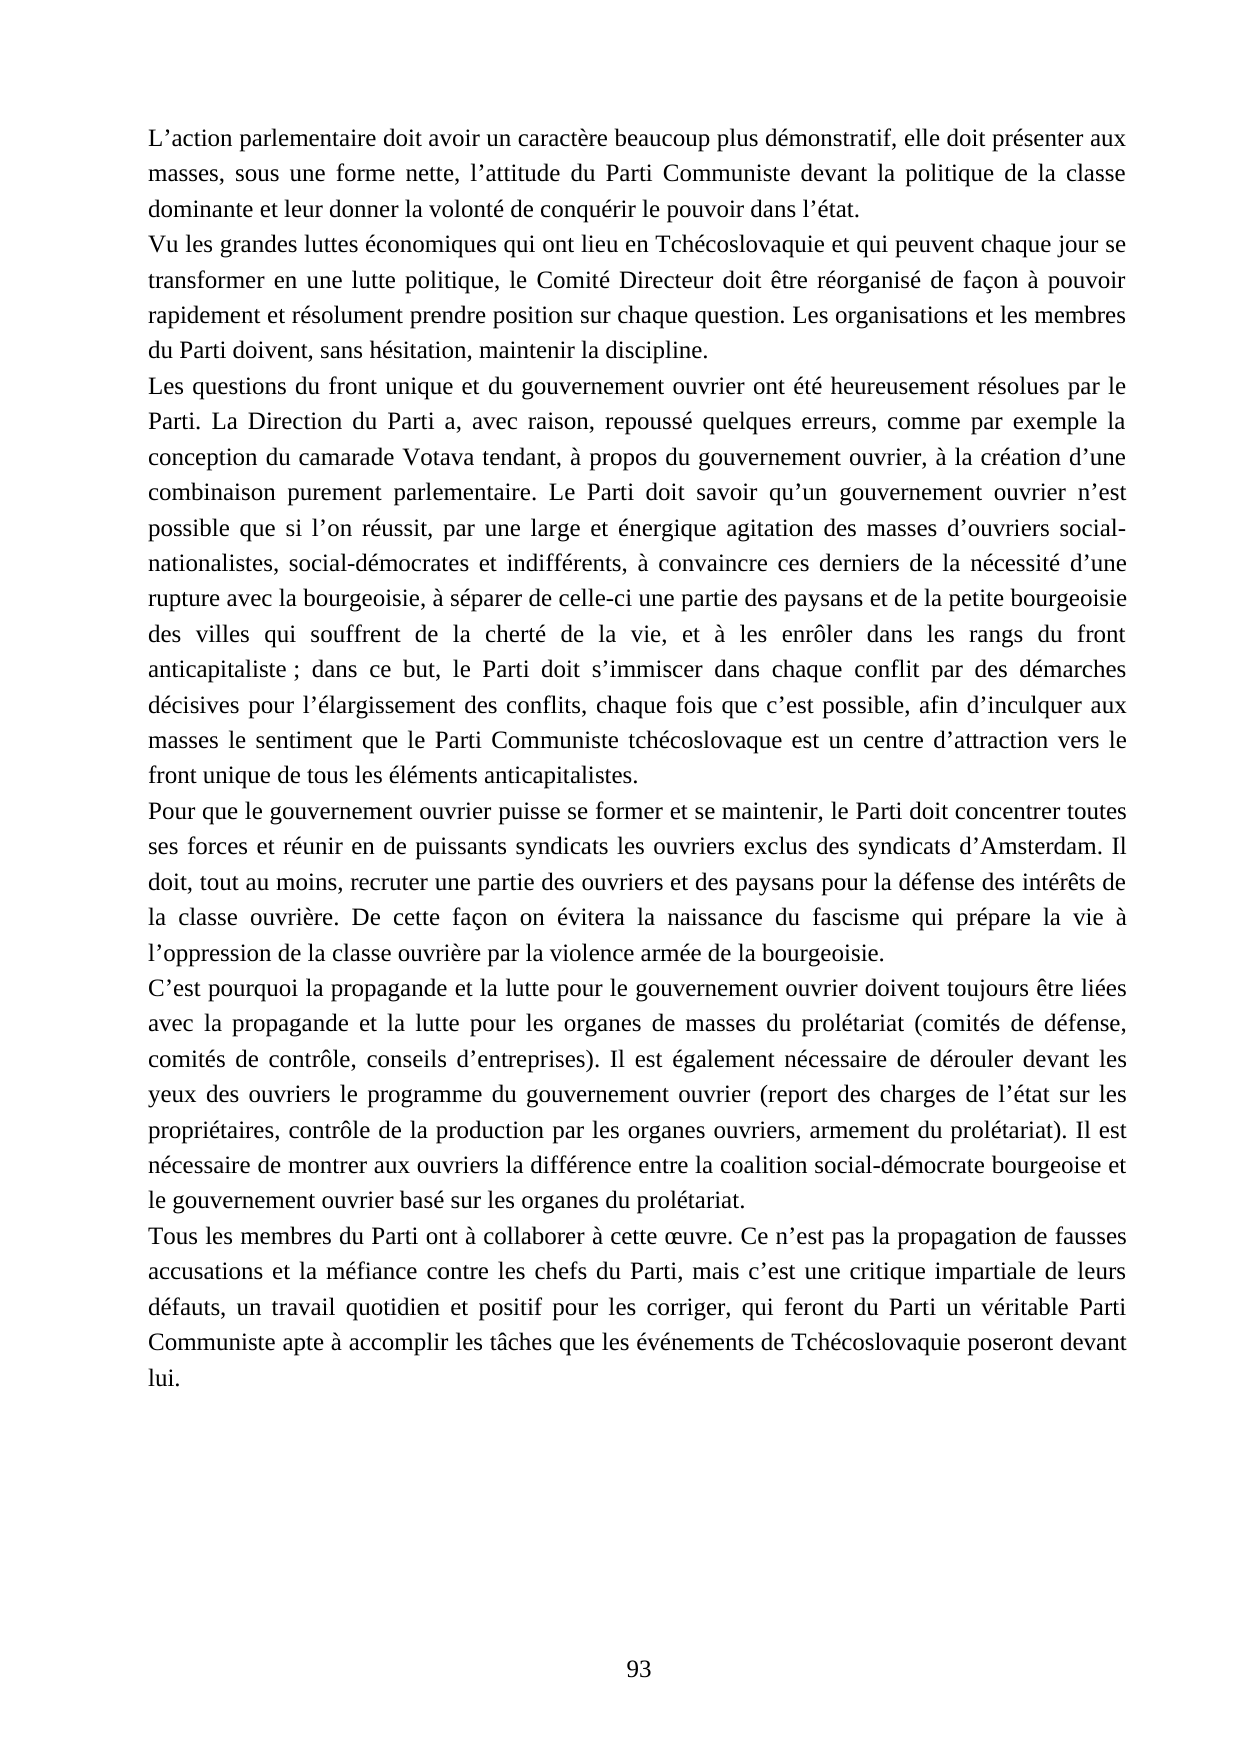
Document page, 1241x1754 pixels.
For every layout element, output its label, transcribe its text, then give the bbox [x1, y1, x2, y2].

text Les questions du front unique et du gouvernement ouvrier ont été heureusement résolues par le Parti. La Direction du Parti a, avec raison, repoussé quelques erreurs, comme par exemple la conception du camarade Votava tendant, à propos du gouvernement ouvrier, à la création d’une combinaison purement parlementaire. Le Parti doit savoir qu’un gouvernement ouvrier n’est possible que si l’on réussit, par une large et énergique agitation des masses d’ouvriers social-nationalistes, social-démocrates et indifférents, à convaincre ces derniers de la nécessité d’une rupture avec la bourgeoisie, à séparer de celle-ci une partie des paysans et de la petite bourgeoisie des villes qui souffrent de la cherté de la vie, et à les enrôler dans les rangs du front anticapitaliste ; dans ce but, le Parti doit s’immiscer dans chaque conflit par des démarches décisives pour l’élargissement des conflits, chaque fois que c’est possible, afin d’inculquer aux masses le sentiment que le Parti Communiste tchécoslovaque est un centre d’attraction vers le front unique de tous les éléments anticapitalistes. [148, 366, 1128, 791]
text Vu les grandes luttes économiques qui ont lieu en Tchécoslovaquie et qui peuvent chaque jour se transformer en une lutte politique, le Comité Directeur doit être réorganisé de façon à pouvoir rapidement et résolument prendre position sur chaque question. Les organisations et les membres du Parti doivent, sans hésitation, maintenir la discipline. [148, 224, 1128, 366]
text C’est pourquoi la propagande et la lutte pour le gouvernement ouvrier doivent toujours être liées avec la propagande et la lutte pour les organes de masses du prolétariat (comités de défense, comités de contrôle, conseils d’entreprises). Il est également nécessaire de dérouler devant les yeux des ouvriers le programme du gouvernement ouvrier (report des charges de l’état sur les propriétaires, contrôle de la production par les organes ouvriers, armement du prolétariat). Il est nécessaire de montrer aux ouvriers la différence entre la coalition social-démocrate bourgeoise et le gouvernement ouvrier basé sur les organes du prolétariat. [148, 968, 1128, 1216]
text L’action parlementaire doit avoir un caractère beaucoup plus démonstratif, elle doit présenter aux masses, sous une forme nette, l’attitude du Parti Communiste devant la politique de la classe dominante et leur donner la volonté de conquérir le pouvoir dans l’état. [148, 118, 1128, 224]
text Pour que le gouvernement ouvrier puisse se former et se maintenir, le Parti doit concentrer toutes ses forces et réunir en de puissants syndicats les ouvriers exclus des syndicats d’Amsterdam. Il doit, tout au moins, recruter une partie des ouvriers et des paysans pour la défense des intérêts de la classe ouvrière. De cette façon on évitera la naissance du fascisme qui prépare la vie à l’oppression de la classe ouvrière par la violence armée de la bourgeoisie. [148, 791, 1128, 968]
text Tous les membres du Parti ont à collaborer à cette œuvre. Ce n’est pas la propagation de fausses accusations et la méfiance contre les chefs du Parti, mais c’est une critique impartiale de leurs défauts, un travail quotidien et positif pour les corriger, qui feront du Parti un véritable Parti Communiste apte à accomplir les tâches que les événements de Tchécoslovaquie poseront devant lui. [148, 1216, 1128, 1393]
